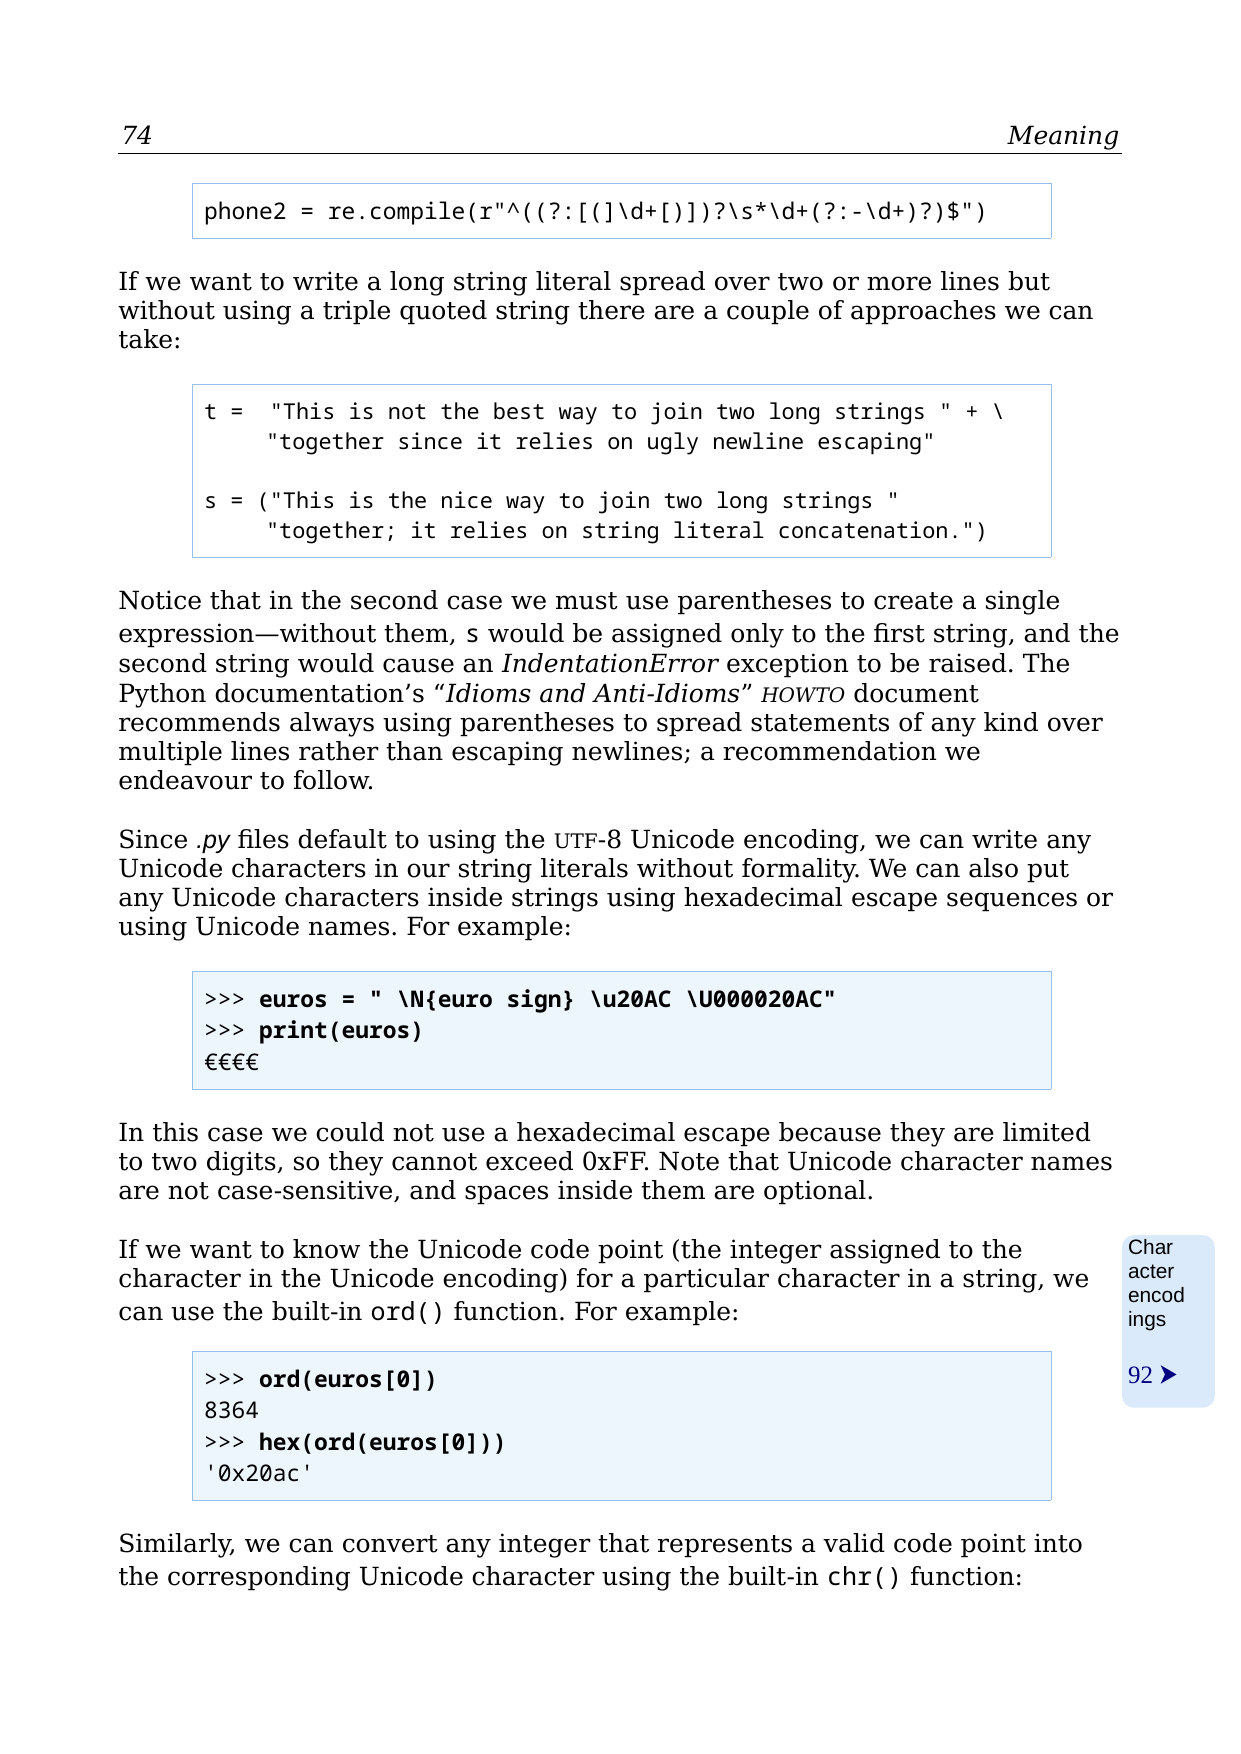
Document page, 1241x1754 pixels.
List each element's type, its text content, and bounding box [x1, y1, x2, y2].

text '0x20ac' [193, 1445, 1051, 1500]
text 8364 [193, 1382, 1051, 1414]
text Notice that in the second case we must use parentheses to create a single expression—without them, s would be assigned only to the first string, and the second string would cause an IndentationError exception to be raised. The Python documentation’s “Idioms and Anti-Idioms” howto document recommends always using parentheses to spread statements of any kind over multiple lines rather than escaping newlines; a recommendation we endeavour to follow. [118, 586, 1122, 795]
text In this case we could not use a hexadecimal escape because they are limited to two digits, so they cannot exceed 0xFF. Note that Unicode character names are not case-sensitive, and spaces inside them are optional. [118, 1118, 1122, 1206]
text Similarly, we can convert any integer that represents a valid code point into the corresponding Unicode character using the built-in chr() function: [118, 1529, 1122, 1593]
text If we want to know the Unicode code point (the integer assigned to the character in the Unicode encoding) for a particular character in a string, we can use the built-in ord() function. For example: [118, 1235, 1122, 1328]
text phone2 = re.compile(r"^((?:[(]\d+[)])?\s*\d+(?:-\d+)?)$") [193, 184, 1051, 238]
text Since .py files default to using the utf-8 Unicode encoding, we can write any Unicode characters in our string literals without formality. We can also put any Unicode characters inside strings using hexadecimal escape sequences or using Unicode names. For example: [118, 825, 1122, 942]
text "together; it relies on string literal concatenation.") [193, 503, 1051, 557]
text >>> euros = " \N{euro sign} \u20AC \U000020AC" [193, 972, 1051, 1002]
text >>> hex(ord(euros[0])) [193, 1414, 1051, 1445]
text "together since it relies on ugly newline escaping" [193, 414, 1051, 444]
text €€€€ [193, 1034, 1051, 1089]
text t = "This is not the best way to join two long strings " + \ [193, 385, 1051, 414]
text s = ("This is the nice way to join two long strings " [193, 473, 1051, 503]
text If we want to write a long string literal spread over two or more lines but without using a triple quoted string there are a couple of approaches we can take: [118, 267, 1122, 355]
text >>> ord(euros[0]) [193, 1352, 1051, 1382]
text >>> print(euros) [193, 1002, 1051, 1034]
